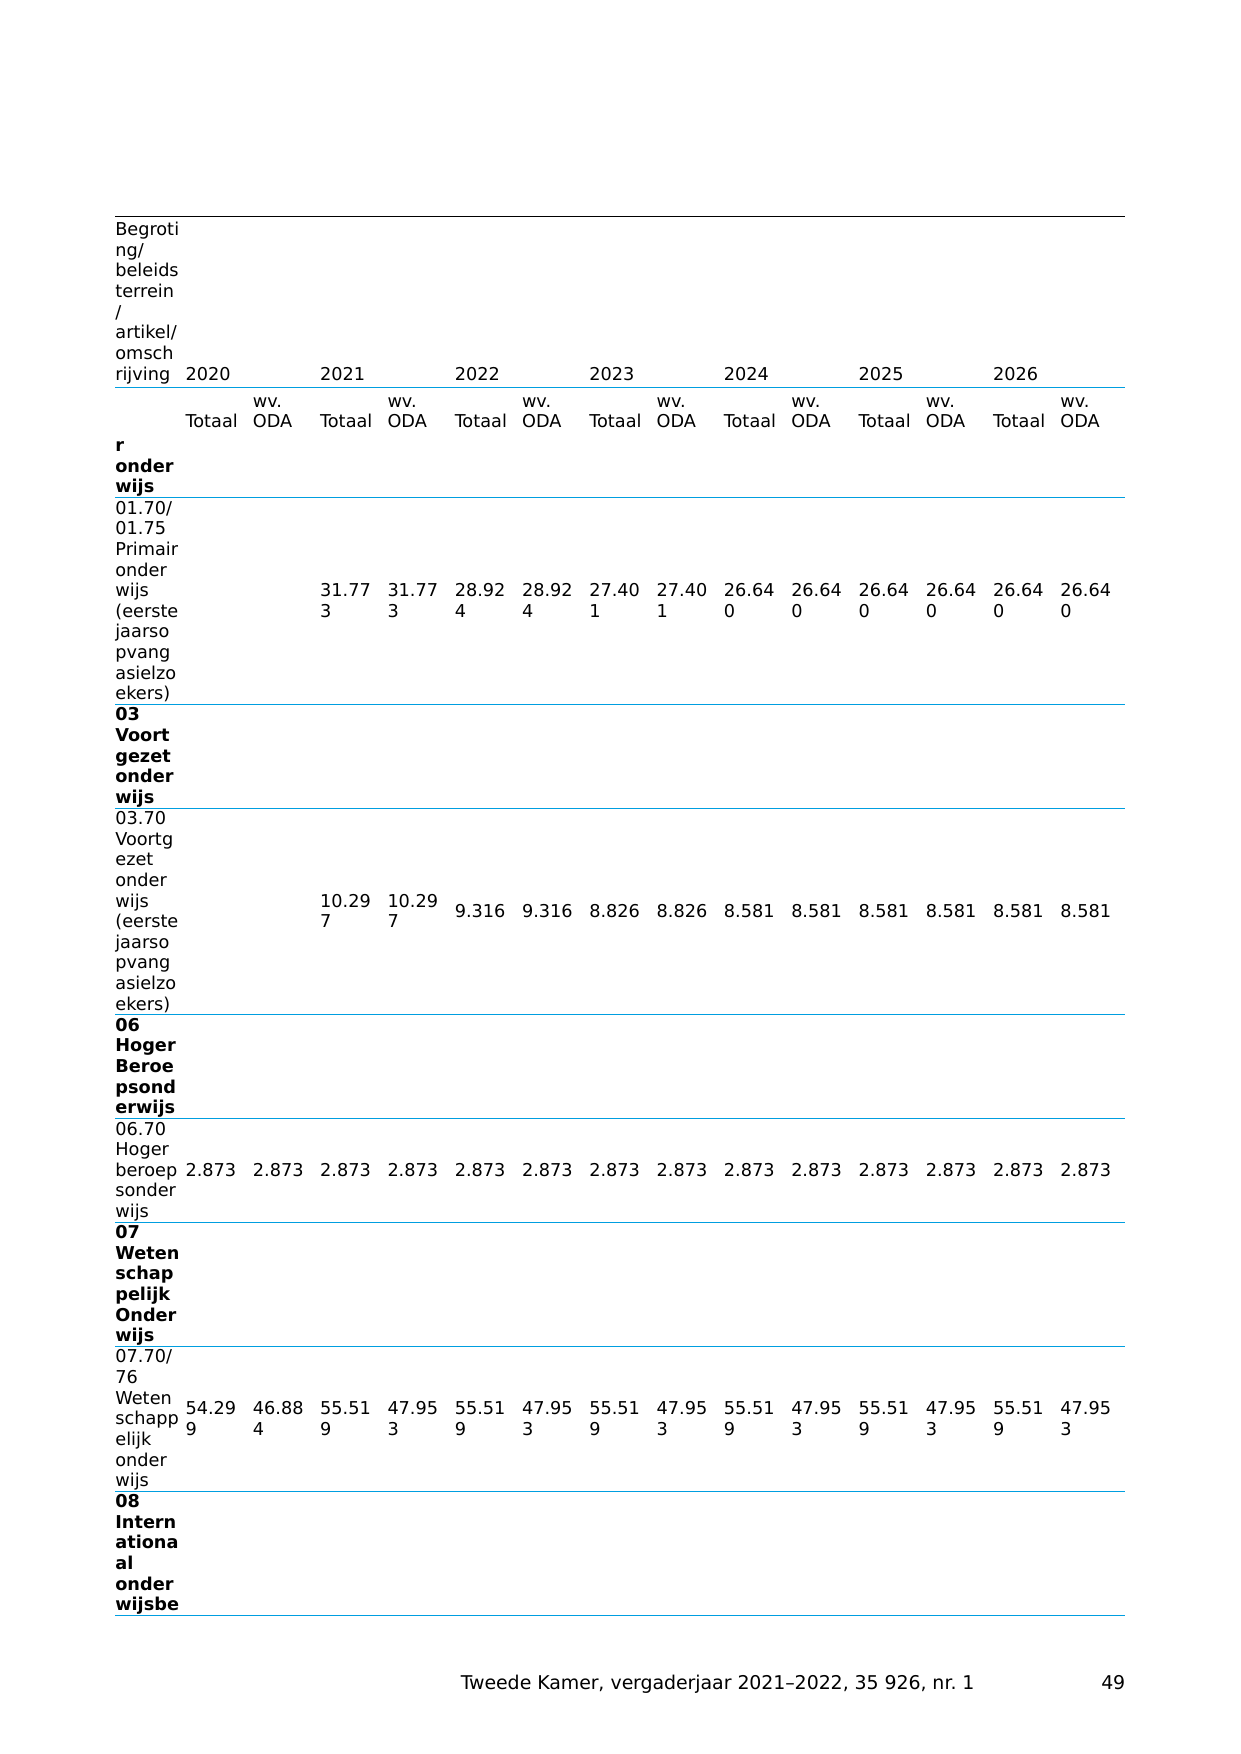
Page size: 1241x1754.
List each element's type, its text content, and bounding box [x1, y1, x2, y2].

table_cell 03 Voortgezet onderwijs [115, 705, 182, 807]
table_cell [654, 1015, 721, 1118]
table_cell Totaal [586, 388, 653, 435]
table_cell [250, 1015, 317, 1118]
table_cell 8.826 [654, 809, 721, 1014]
table_cell 2.873 [250, 1119, 317, 1222]
table_cell 55.519 [317, 1347, 384, 1491]
table_cell [654, 705, 721, 807]
table_cell 2.873 [654, 1119, 721, 1222]
table_cell [1057, 1015, 1125, 1118]
table_cell [855, 1015, 923, 1118]
table_cell [721, 1015, 788, 1118]
table_cell 47.953 [1057, 1347, 1125, 1491]
table_cell 8.581 [990, 809, 1057, 1014]
table_cell wv. ODA [654, 388, 721, 435]
table_cell 2.873 [855, 1119, 923, 1222]
table_cell [1057, 1492, 1125, 1615]
table_cell 9.316 [452, 809, 519, 1014]
table_cell 26.640 [855, 498, 923, 704]
table_cell 07.70/76 Wetenschappelijk onderwijs [115, 1347, 182, 1491]
table_cell 55.519 [990, 1347, 1057, 1491]
table_cell 26.640 [990, 498, 1057, 704]
table_cell 06.70 Hoger beroepsonderwijs [115, 1119, 182, 1222]
table_cell 03.70 Voortgezet onderwijs (eerstejaarsopvang asielzoekers) [115, 809, 182, 1014]
table_cell [317, 705, 384, 807]
table_cell 2.873 [183, 1119, 250, 1222]
table_cell [384, 1492, 452, 1615]
table_cell 27.401 [654, 498, 721, 704]
table_cell r onderwijs [115, 435, 182, 497]
table_cell wv. ODA [519, 388, 586, 435]
table_cell [183, 498, 250, 704]
table_cell 2025 [855, 217, 990, 387]
table_cell wv. ODA [384, 388, 452, 435]
table_cell [250, 1492, 317, 1615]
table_cell 47.953 [923, 1347, 990, 1491]
table_cell [1057, 705, 1125, 807]
table_cell [586, 1492, 653, 1615]
table_cell [586, 705, 653, 807]
table_cell [317, 1015, 384, 1118]
table_cell [855, 435, 923, 497]
table_cell [923, 1492, 990, 1615]
table_cell [183, 1492, 250, 1615]
table_cell [855, 705, 923, 807]
table_cell 55.519 [586, 1347, 653, 1491]
table_cell Totaal [990, 388, 1057, 435]
table_cell [250, 809, 317, 1014]
table_cell 8.581 [855, 809, 923, 1014]
table_cell 8.581 [721, 809, 788, 1014]
table_cell 10.297 [384, 809, 452, 1014]
table_cell [519, 1223, 586, 1346]
table_cell [519, 705, 586, 807]
table_cell [721, 435, 788, 497]
table_cell [923, 1223, 990, 1346]
table_cell 31.773 [384, 498, 452, 704]
table_cell 55.519 [855, 1347, 923, 1491]
table_cell 10.297 [317, 809, 384, 1014]
table_cell 2026 [990, 217, 1125, 387]
table_cell wv. ODA [250, 388, 317, 435]
table_cell [654, 1492, 721, 1615]
table_cell [855, 1492, 923, 1615]
table_cell 2.873 [923, 1119, 990, 1222]
table_cell Totaal [721, 388, 788, 435]
table_cell [788, 705, 855, 807]
table_cell [183, 1223, 250, 1346]
table_cell Totaal [452, 388, 519, 435]
table_cell [519, 435, 586, 497]
table_cell 8.581 [788, 809, 855, 1014]
table_cell Begroting/beleidsterrein/artikel/omschrijving [115, 217, 182, 387]
table_cell [317, 1492, 384, 1615]
table_cell [183, 705, 250, 807]
table_cell 06 Hoger Beroepsonderwijs [115, 1015, 182, 1118]
table_cell [519, 1015, 586, 1118]
table_cell Totaal [855, 388, 923, 435]
table_cell [788, 1015, 855, 1118]
table_cell 47.953 [384, 1347, 452, 1491]
table_cell 2022 [452, 217, 586, 387]
table_cell 55.519 [721, 1347, 788, 1491]
table_cell [721, 1223, 788, 1346]
table_cell 47.953 [788, 1347, 855, 1491]
table_cell [990, 435, 1057, 497]
table_cell Totaal [317, 388, 384, 435]
table_cell 54.299 [183, 1347, 250, 1491]
table_cell [452, 1492, 519, 1615]
table_cell 2.873 [317, 1119, 384, 1222]
table_cell Totaal [183, 388, 250, 435]
table_cell [452, 1223, 519, 1346]
table_cell 9.316 [519, 809, 586, 1014]
table_cell [788, 1492, 855, 1615]
table_cell 26.640 [788, 498, 855, 704]
table_cell [250, 705, 317, 807]
table_cell [384, 705, 452, 807]
table_cell [923, 1015, 990, 1118]
table_cell [855, 1223, 923, 1346]
table_cell [586, 1015, 653, 1118]
table_cell 08 Internationaal onderwijsbe [115, 1492, 182, 1615]
table_cell [586, 1223, 653, 1346]
table_cell 8.581 [923, 809, 990, 1014]
table_cell [990, 705, 1057, 807]
table_cell 26.640 [1057, 498, 1125, 704]
table_cell [1057, 1223, 1125, 1346]
table_cell [586, 435, 653, 497]
table_cell 8.826 [586, 809, 653, 1014]
table_cell [519, 1492, 586, 1615]
table_cell [990, 1223, 1057, 1346]
table_cell 8.581 [1057, 809, 1125, 1014]
table_cell [183, 809, 250, 1014]
table_cell [317, 435, 384, 497]
table_cell 27.401 [586, 498, 653, 704]
table_cell [452, 1015, 519, 1118]
table_cell 28.924 [452, 498, 519, 704]
table_cell 2.873 [586, 1119, 653, 1222]
table_cell wv. ODA [788, 388, 855, 435]
table_cell wv. ODA [923, 388, 990, 435]
table_cell [384, 1223, 452, 1346]
table_cell 55.519 [452, 1347, 519, 1491]
table_cell [250, 435, 317, 497]
table_cell 28.924 [519, 498, 586, 704]
table_cell [250, 498, 317, 704]
table_cell 07 Wetenschappelijk Onderwijs [115, 1223, 182, 1346]
table_cell 2.873 [721, 1119, 788, 1222]
table_cell 2021 [317, 217, 452, 387]
table_cell [183, 1015, 250, 1118]
table_cell [250, 1223, 317, 1346]
table_cell 2020 [183, 217, 317, 387]
table_cell wv. ODA [1057, 388, 1125, 435]
table_cell 2.873 [452, 1119, 519, 1222]
table_cell [317, 1223, 384, 1346]
table_cell [654, 1223, 721, 1346]
table_cell 01.70/01.75 Primair onderwijs (eerstejaarsopvang asielzoekers) [115, 498, 182, 704]
table_cell [1057, 435, 1125, 497]
table_cell 26.640 [721, 498, 788, 704]
table_cell [923, 705, 990, 807]
table_cell [384, 1015, 452, 1118]
table_cell 2024 [721, 217, 855, 387]
table_cell [721, 1492, 788, 1615]
table_cell 2.873 [384, 1119, 452, 1222]
table_cell 2.873 [519, 1119, 586, 1222]
table_cell [654, 435, 721, 497]
table_cell 2.873 [990, 1119, 1057, 1222]
table_cell [788, 1223, 855, 1346]
table_cell 2023 [586, 217, 721, 387]
table_cell 2.873 [1057, 1119, 1125, 1222]
table_cell 31.773 [317, 498, 384, 704]
table_cell [721, 705, 788, 807]
table_cell [990, 1492, 1057, 1615]
table_cell [990, 1015, 1057, 1118]
table_cell 2.873 [788, 1119, 855, 1222]
table_cell 47.953 [654, 1347, 721, 1491]
table_cell [115, 388, 182, 435]
table_cell [788, 435, 855, 497]
table_cell 46.884 [250, 1347, 317, 1491]
table_cell 26.640 [923, 498, 990, 704]
table_header Tabel 11 De HGIS horizontaal: meerjarencijfers per begrotingsartikel [115, 191, 1125, 216]
table_cell [452, 435, 519, 497]
table_cell [923, 435, 990, 497]
table_cell 47.953 [519, 1347, 586, 1491]
table_cell [452, 705, 519, 807]
table_cell [384, 435, 452, 497]
table_cell [183, 435, 250, 497]
